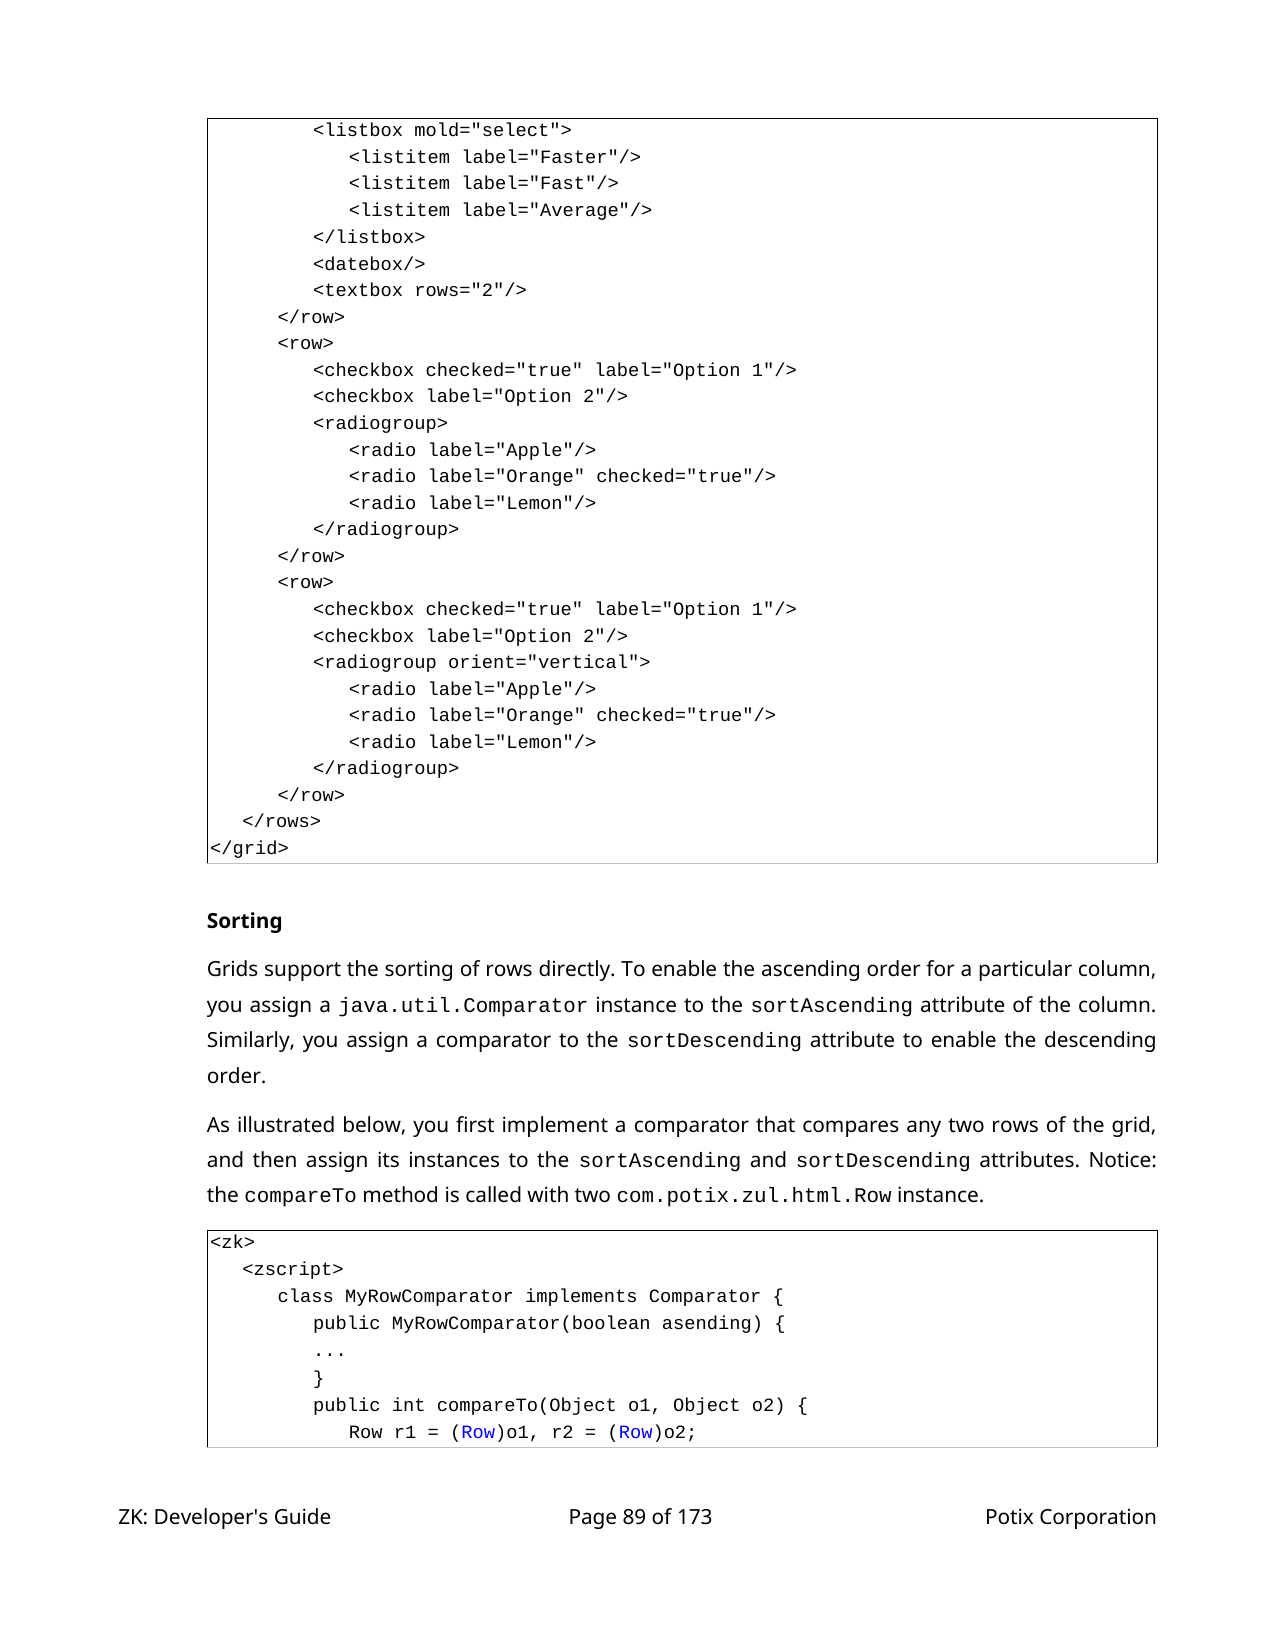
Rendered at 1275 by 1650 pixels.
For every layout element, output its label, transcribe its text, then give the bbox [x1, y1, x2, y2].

text </listbox> <datebox/> <textbox rows="2"/> </row> <row> <checkbox checked="true" label="Option 1"/> <checkbox label="Option 2"/> <radiogroup> <radio label="Apple"/> <radio label="Orange" checked="true"/> <radio label="Lemon"/> </radiogroup> </row> <row> <checkbox checked="true" label="Option 1"/> <checkbox label="Option 2"/> <radiogroup orient="vertical"> <radio label="Apple"/> <radio label="Orange" checked="true"/> <radio label="Lemon"/> </radiogroup> </row> </rows> </grid> [208, 225, 1157, 863]
subtitle Sorting [207, 906, 1157, 934]
text Row r1 = (Row)o1, r2 = (Row)o2; [208, 1420, 1157, 1447]
text ... [208, 1338, 1157, 1363]
text public MyRowComparator(boolean asending) { [208, 1311, 1157, 1335]
text <listbox mold="select"> <listitem label="Faster"/> <listitem label="Fast"/> <listitem label="Average"/> [208, 119, 1157, 222]
text As illustrated below, you first implement a comparator that compares any two rows of the grid, and then assign its instances to the sortAscending and sortDescending attributes. Notice: the compareTo method is called with two com.potix.zul.html.Row instance. [207, 1110, 1157, 1209]
text <zscript> [208, 1257, 1157, 1281]
text <zk> [208, 1231, 1157, 1254]
text } [208, 1366, 1157, 1390]
text public int compareTo(Object o1, Object o2) { [208, 1393, 1157, 1417]
text Grids support the sorting of rows directly. To enable the ascending order for a particular column, you assign a java.util.Comparator instance to the sortAscending attribute of the column. Similarly, you assign a comparator to the sortDescending attribute to enable the descending order. [207, 954, 1157, 1089]
text class MyRowComparator implements Comparator { [208, 1284, 1157, 1308]
